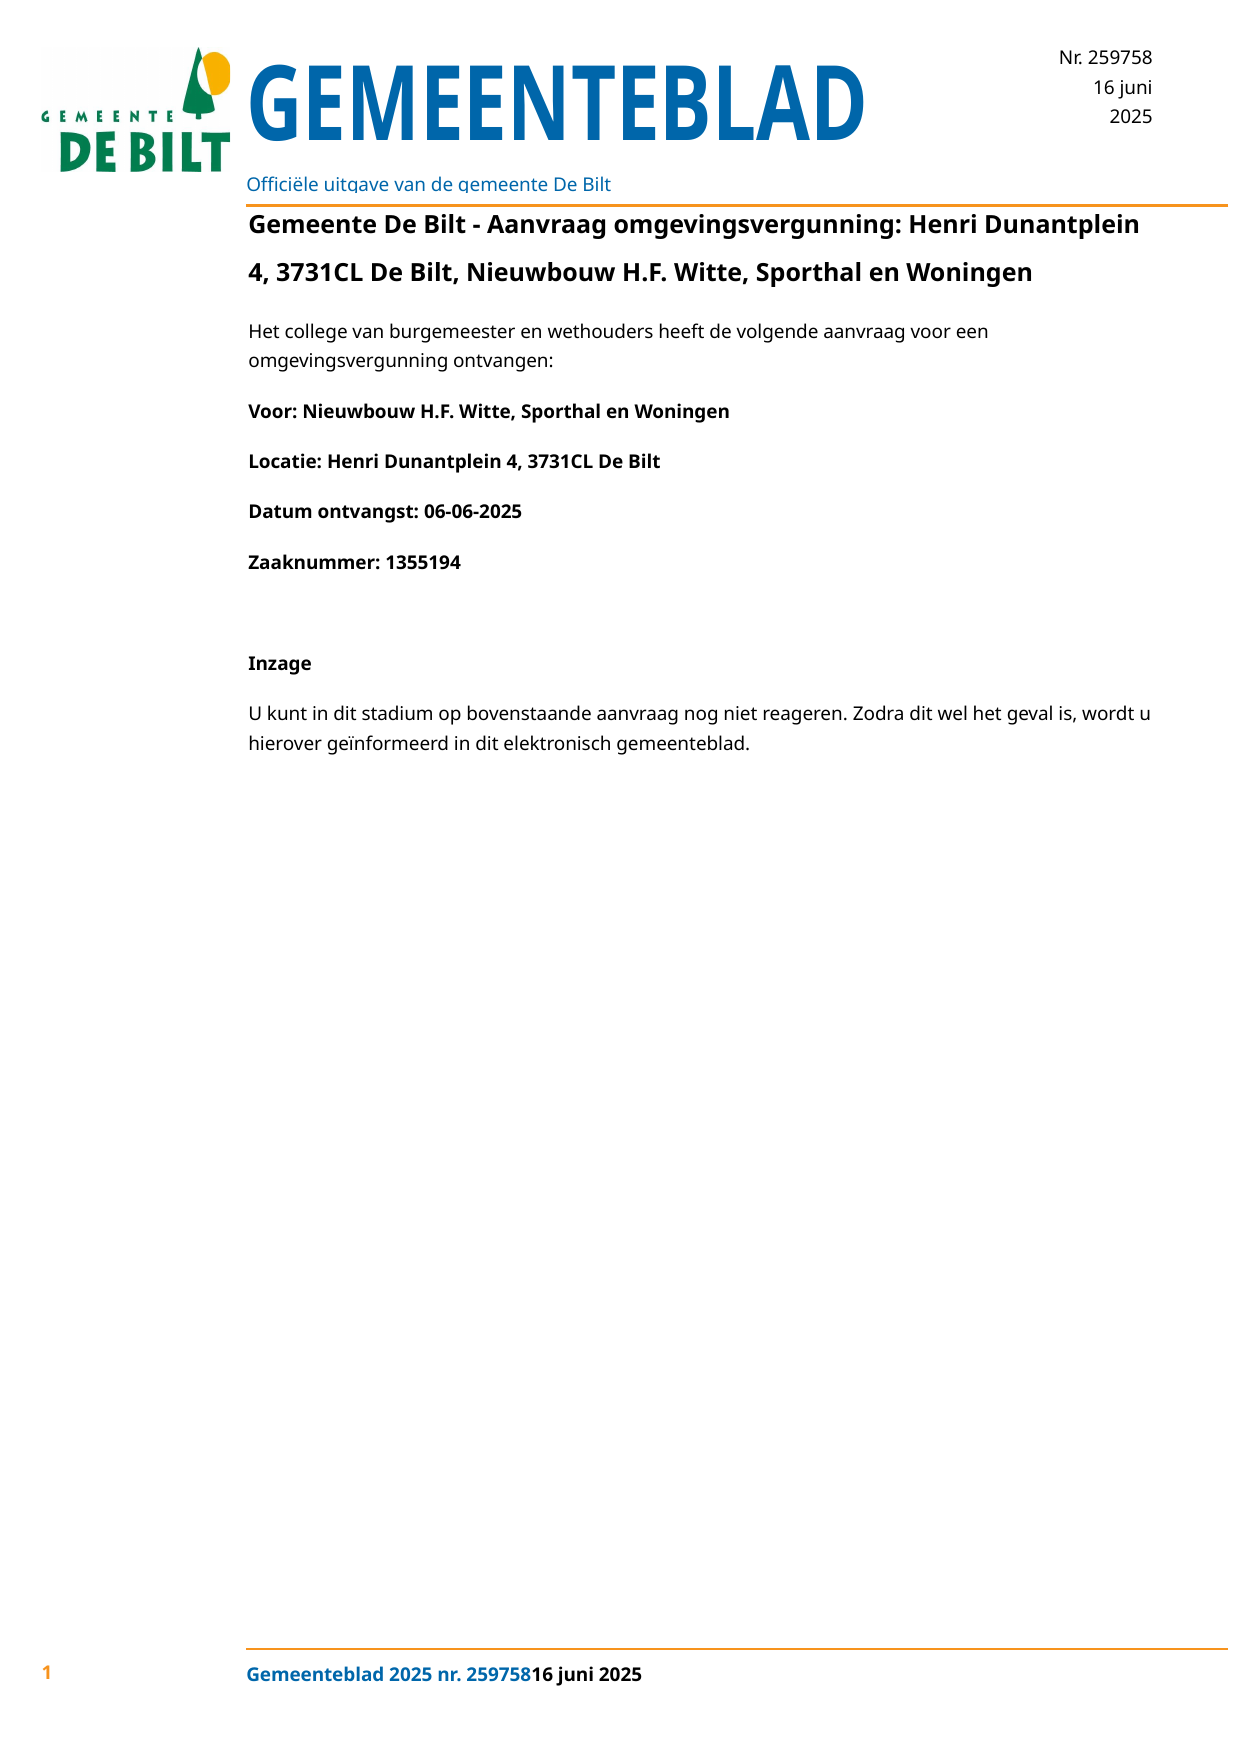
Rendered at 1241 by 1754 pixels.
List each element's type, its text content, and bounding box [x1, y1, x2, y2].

text Inzage [248, 650, 1152, 676]
text Het college van burgemeester en wethouders heeft de volgende aanvraag voor een omgevingsvergunning ontvangen: [248, 318, 1152, 373]
text Zaaknummer: 1355194 [248, 549, 1152, 575]
text Datum ontvangst: 06-06-2025 [248, 499, 1152, 524]
text Voor: Nieuwbouw H.F. Witte, Sporthal en Woningen [248, 398, 1152, 424]
picture [41, 47, 231, 172]
text U kunt in dit stadium op bovenstaande aanvraag nog niet reageren. Zodra dit wel het geval is, wordt u hierover geïnformeerd in dit elektronisch gemeenteblad. [248, 700, 1152, 756]
text Locatie: Henri Dunantplein 4, 3731CL De Bilt [248, 448, 1152, 474]
text Gemeente De Bilt - Aanvraag omgevingsvergunning: Henri Dunantplein 4, 3731CL De Bilt, Nieuwbouw H.F. Witte, Sporthal en Woningen [248, 207, 1152, 288]
